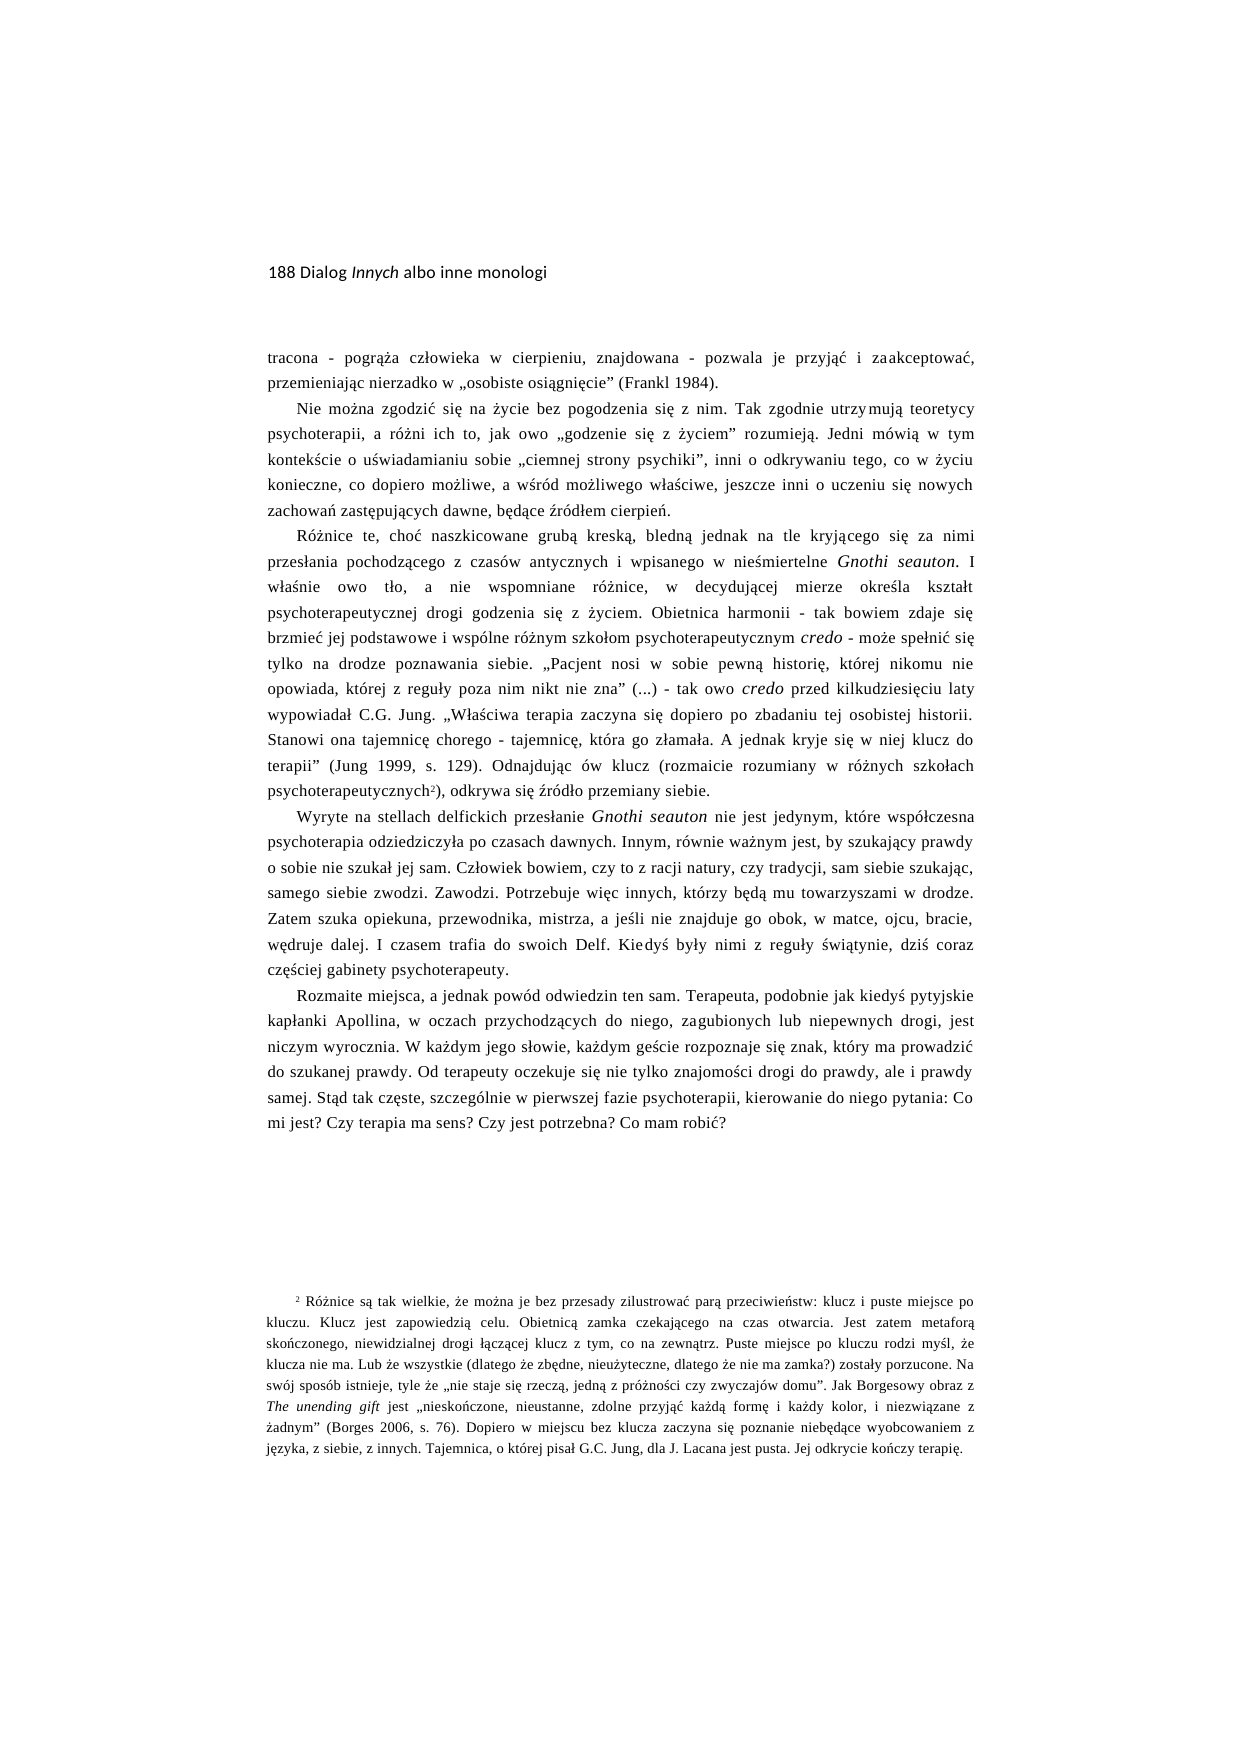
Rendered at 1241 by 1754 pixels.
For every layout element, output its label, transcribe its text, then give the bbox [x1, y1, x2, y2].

text 188 Dialog Innych albo inne monologi [268, 264, 606, 282]
text Nie można zgodzić się na życie bez pogodzenia się z nim. Tak zgodnie utrzy­mują teoretycy psychoterapii, a różni ich to, jak owo „godzenie się z życiem” ro­zumieją. Jedni mówią w tym kontekście o uświadamianiu sobie „ciemnej strony psychiki”, inni o odkrywaniu tego, co w życiu konieczne, co dopiero możliwe, a wśród możliwego właściwe, jeszcze inni o uczeniu się nowych zachowań zastę­pujących dawne, będące źródłem cierpień. [267, 394, 974, 521]
text Różnice te, choć naszkicowane grubą kreską, bledną jednak na tle kryją­cego się za nimi przesłania pochodzącego z czasów antycznych i wpisanego w nieśmiertelne Gnothi seauton. I właśnie owo tło, a nie wspomniane różnice, w decydującej mierze określa kształt psychoterapeutycznej drogi godzenia się z życiem. Obietnica harmonii - tak bowiem zdaje się brzmieć jej podstawo­we i wspólne różnym szkołom psychoterapeutycznym credo - może spełnić się tylko na drodze poznawania siebie. „Pacjent nosi w sobie pewną historię, której nikomu nie opowiada, której z reguły poza nim nikt nie zna” (...) - tak owo credo przed kilkudziesięciu laty wypowiadał C.G. Jung. „Właściwa terapia zaczyna się dopiero po zbadaniu tej osobistej historii. Stanowi ona tajemnicę chorego - tajemnicę, która go złamała. A jednak kryje się w niej klucz do tera­pii” (Jung 1999, s. 129). Odnajdując ów klucz (rozmaicie rozumiany w różnych szkołach psychoterapeutycznych2), odkrywa się źródło przemiany siebie. [267, 521, 974, 802]
text 2 Różnice są tak wielkie, że można je bez przesady zilustrować parą przeciwieństw: klucz i puste miejsce po kluczu. Klucz jest zapowiedzią celu. Obietnicą zamka czekającego na czas otwarcia. Jest zatem metaforą skończonego, niewidzialnej drogi łączącej klucz z tym, co na zewnątrz. Puste miejsce po kluczu rodzi myśl, że klucza nie ma. Lub że wszystkie (dlatego że zbędne, nieużyteczne, dlatego że nie ma zamka?) zostały porzucone. Na swój sposób istnieje, tyle że „nie staje się rzeczą, jedną z próżności czy zwyczajów domu”. Jak Borgesowy obraz z The unending gift jest „nieskończone, nieustanne, zdolne przyjąć każdą formę i każdy kolor, i niezwiązane z żadnym” (Borges 2006, s. 76). Dopiero w miejscu bez klucza zaczyna się poznanie niebędące wyobcowaniem z języka, z siebie, z innych. Tajemnica, o której pisał G.C. Jung, dla J. Lacana jest pusta. Jej odkrycie kończy terapię. [266, 1290, 977, 1458]
text Wyryte na stellach delfickich przesłanie Gnothi seauton nie jest jedynym, które współczesna psychoterapia odziedziczyła po czasach dawnych. Innym, równie ważnym jest, by szukający prawdy o sobie nie szukał jej sam. Człowiek bowiem, czy to z racji natury, czy tradycji, sam siebie szukając, samego sie­bie zwodzi. Zawodzi. Potrzebuje więc innych, którzy będą mu towarzyszami w drodze. Zatem szuka opiekuna, przewodnika, mistrza, a jeśli nie znajduje go obok, w matce, ojcu, bracie, wędruje dalej. I czasem trafia do swoich Delf. Kie­dyś były nimi z reguły świątynie, dziś coraz częściej gabinety psychoterapeuty. [267, 802, 974, 981]
text tracona - pogrąża człowieka w cierpieniu, znajdowana - pozwala je przyjąć i za­akceptować, przemieniając nierzadko w „osobiste osiągnięcie” (Frankl 1984). [267, 343, 974, 394]
text Rozmaite miejsca, a jednak powód odwiedzin ten sam. Terapeuta, podobnie jak kiedyś pytyjskie kapłanki Apollina, w oczach przychodzących do niego, za­gubionych lub niepewnych drogi, jest niczym wyrocznia. W każdym jego słowie, każdym geście rozpoznaje się znak, który ma prowadzić do szukanej prawdy. Od terapeuty oczekuje się nie tylko znajomości drogi do prawdy, ale i prawdy samej. Stąd tak częste, szczególnie w pierwszej fazie psychoterapii, kierowanie do niego pytania: Co mi jest? Czy terapia ma sens? Czy jest potrzebna? Co mam robić? [267, 981, 974, 1134]
